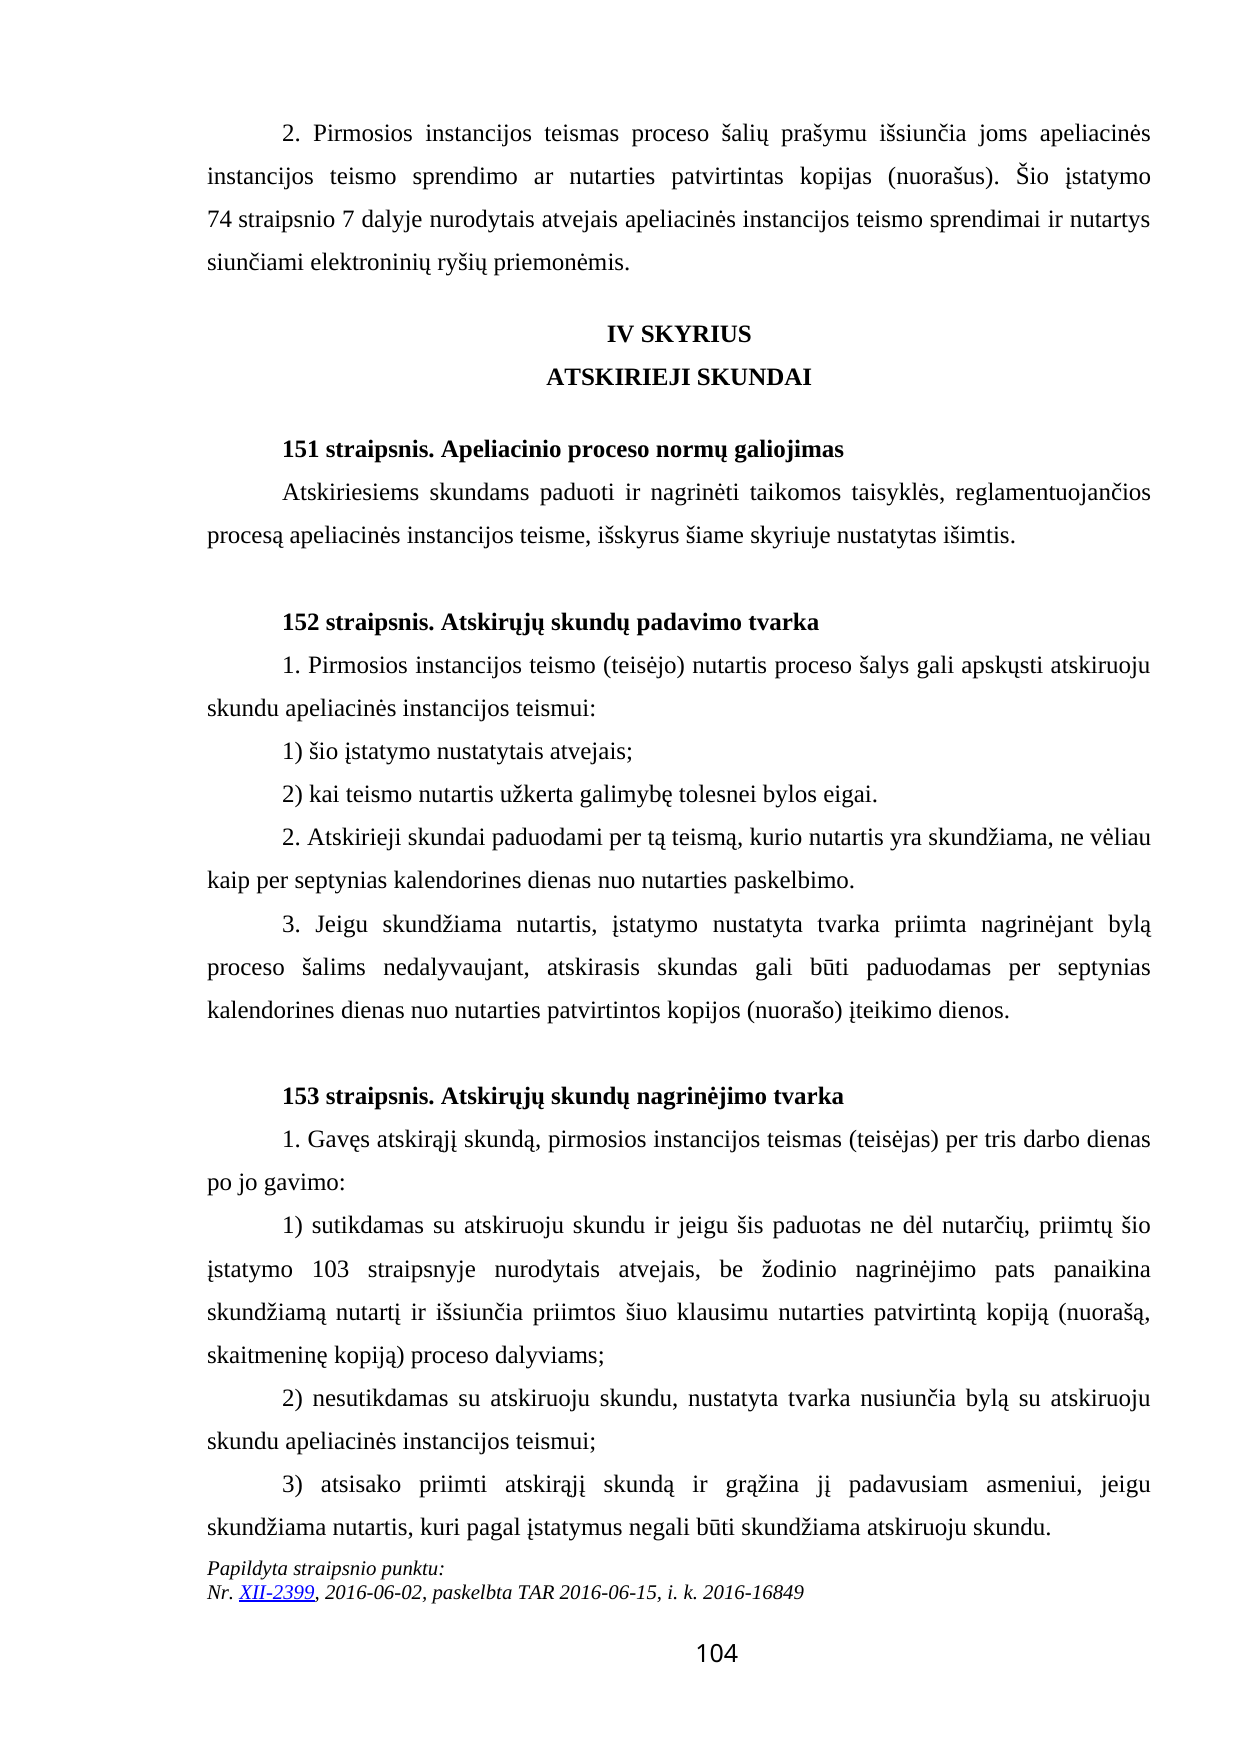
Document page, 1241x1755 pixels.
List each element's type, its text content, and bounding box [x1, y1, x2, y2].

text Nr. XII-2399, 2016-06-02, paskelbta TAR 2016-06-15, i. k. 2016-16849 [207, 1580, 1152, 1604]
text 2. Atskirieji skundai paduodami per tą teismą, kurio nutartis yra skundžiama, ne vėliau kaip per septynias kalendorines dienas nuo nutarties paskelbimo. [207, 822, 1152, 894]
text 152 straipsnis. Atskirųjų skundų padavimo tvarka [207, 607, 1152, 636]
text Atskiriesiems skundams paduoti ir nagrinėti taikomos taisyklės, reglamentuojančios procesą apeliacinės instancijos teisme, išskyrus šiame skyriuje nustatytas išimtis. [207, 477, 1152, 549]
text 3. Jeigu skundžiama nutartis, įstatymo nustatyta tvarka priimta nagrinėjant bylą proceso šalims nedalyvaujant, atskirasis skundas gali būti paduodamas per septynias kalendorines dienas nuo nutarties patvirtintos kopijos (nuorašo) įteikimo dienos. [207, 909, 1152, 1024]
text 1) sutikdamas su atskiruoju skundu ir jeigu šis paduotas ne dėl nutarčių, priimtų šio įstatymo 103 straipsnyje nurodytais atvejais, be žodinio nagrinėjimo pats panaikina skundžiamą nutartį ir išsiunčia priimtos šiuo klausimu nutarties patvirtintą kopiją (nuorašą, skaitmeninę kopiją) proceso dalyviams; [207, 1211, 1152, 1369]
text 2) nesutikdamas su atskiruoju skundu, nustatyta tvarka nusiunčia bylą su atskiruoju skundu apeliacinės instancijos teismui; [207, 1383, 1152, 1455]
text 2) kai teismo nutartis užkerta galimybę tolesnei bylos eigai. [207, 779, 1152, 808]
text Papildyta straipsnio punktu: [207, 1556, 1152, 1580]
text IV SKYRIUS [207, 319, 1152, 348]
text 153 straipsnis. Atskirųjų skundų nagrinėjimo tvarka [207, 1081, 1152, 1110]
text 2. Pirmosios instancijos teismas proceso šalių prašymu išsiunčia joms apeliacinės instancijos teismo sprendimo ar nutarties patvirtintas kopijas (nuorašus). Šio įstatymo 74 straipsnio 7 dalyje nurodytais atvejais apeliacinės instancijos teismo sprendimai ir nutartys siunčiami elektroninių ryšių priemonėmis. [207, 118, 1152, 276]
text 1) šio įstatymo nustatytais atvejais; [207, 736, 1152, 765]
text 151 straipsnis. Apeliacinio proceso normų galiojimas [207, 434, 1152, 463]
text 3) atsisako priimti atskirąjį skundą ir grąžina jį padavusiam asmeniui, jeigu skundžiama nutartis, kuri pagal įstatymus negali būti skundžiama atskiruoju skundu. [207, 1469, 1152, 1541]
text 1. Pirmosios instancijos teismo (teisėjo) nutartis proceso šalys gali apskųsti atskiruoju skundu apeliacinės instancijos teismui: [207, 650, 1152, 722]
text 1. Gavęs atskirąjį skundą, pirmosios instancijos teismas (teisėjas) per tris darbo dienas po jo gavimo: [207, 1124, 1152, 1196]
text ATSKIRIEJI SKUNDAI [207, 362, 1152, 391]
